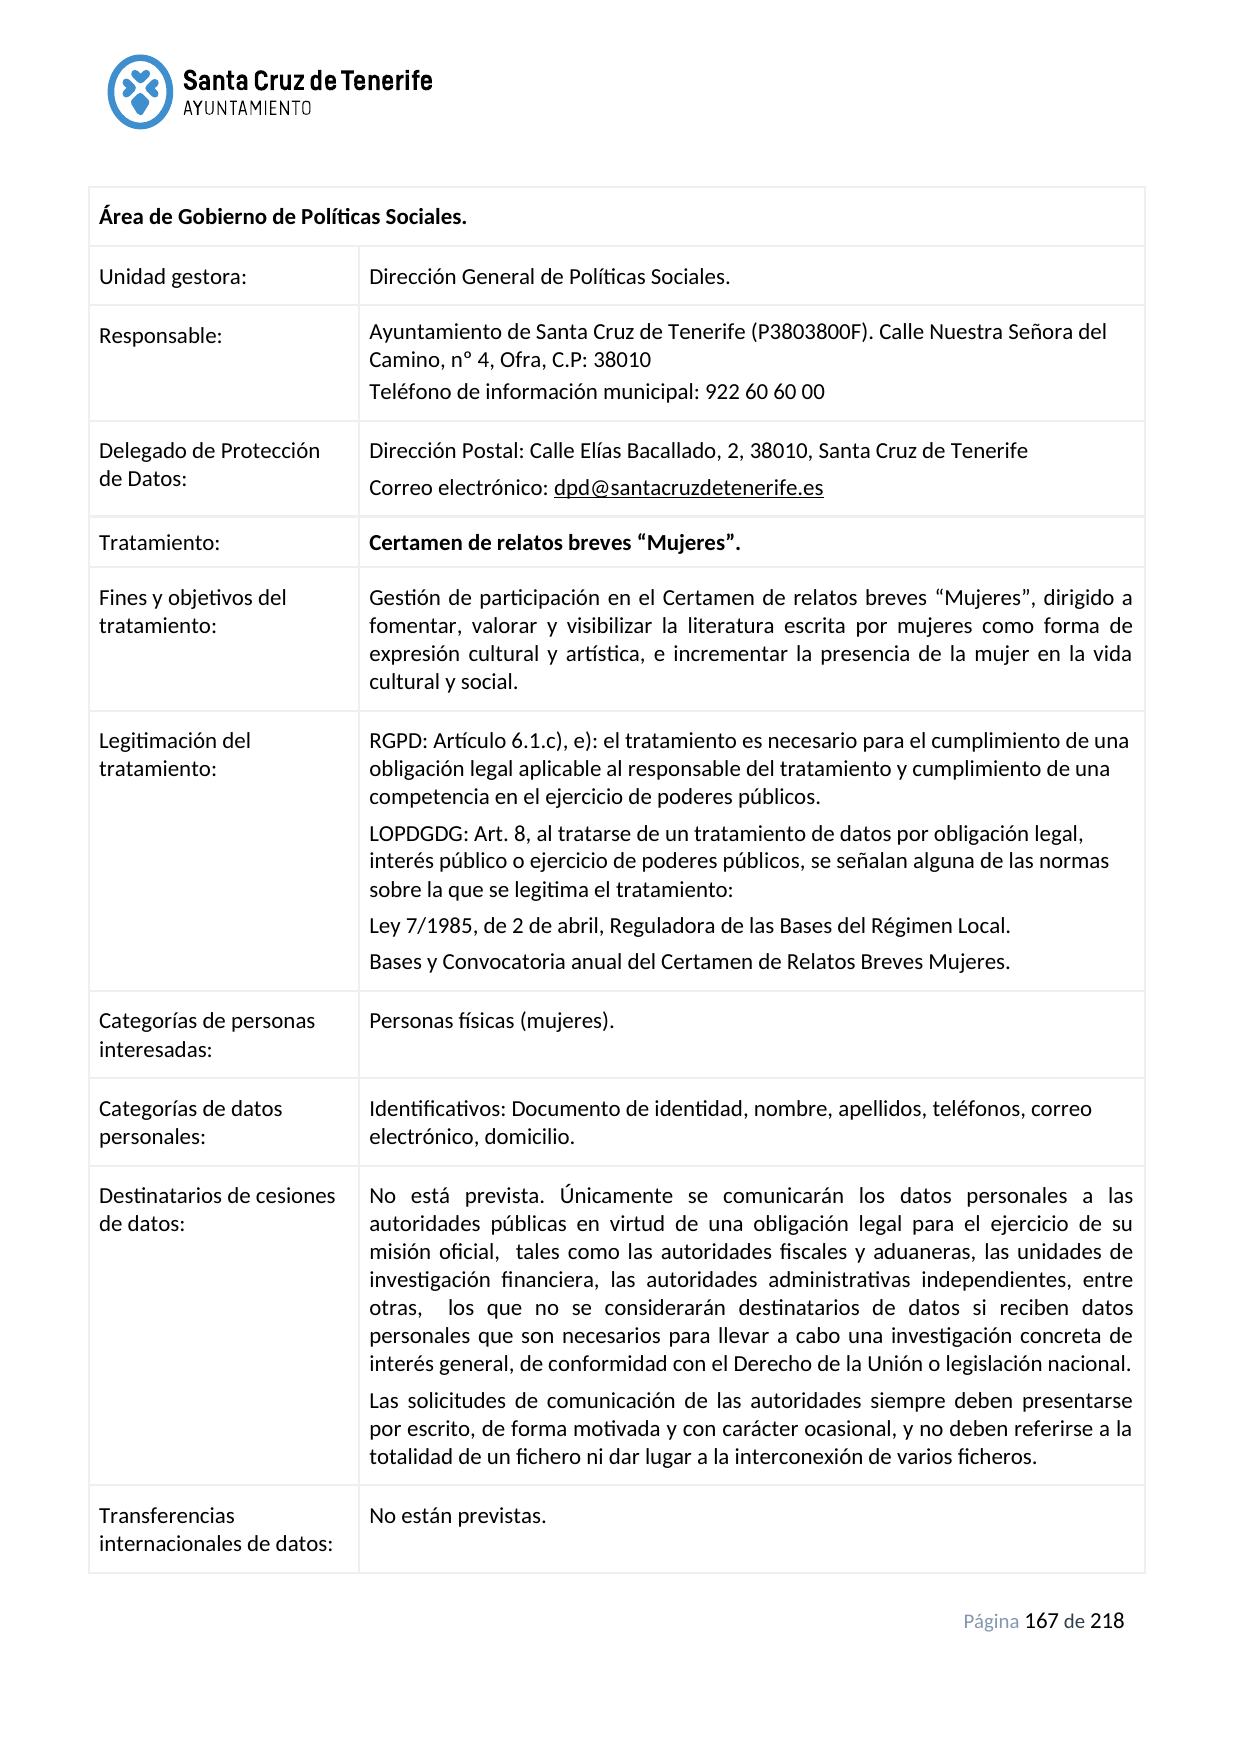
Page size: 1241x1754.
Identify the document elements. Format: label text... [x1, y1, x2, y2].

table_cell Categorías de datos personales: [90, 1079, 358, 1164]
table_cell Transferencias internacionales de datos: [90, 1486, 358, 1572]
table_cell Dirección Postal: Calle Elías Bacallado, 2, 38010, Santa Cruz de Tenerife Correo electrónico: dpd@santacruzdetenerife.es [360, 422, 1144, 515]
table_cell No están previstas. [360, 1486, 1144, 1572]
table_cell No está prevista. Únicamente se comunicarán los datos personales a las autoridades públicas en virtud de una obligación legal para el ejercicio de su misión oficial, tales como las autoridades fiscales y aduaneras, las unidades de investigación financiera, las autoridades administrativas independientes, entre otras, los que no se considerarán destinatarios de datos si reciben datos personales que son necesarios para llevar a cabo una investigación concreta de interés general, de conformidad con el Derecho de la Unión o legislación nacional. Las solicitudes de comunicación de las autoridades siempre deben presentarse por escrito, de forma motivada y con carácter ocasional, y no deben referirse a la totalidad de un fichero ni dar lugar a la interconexión de varios ficheros. [360, 1167, 1144, 1484]
table_cell Responsable: [90, 306, 358, 420]
table_cell Fines y objetivos del tratamiento: [90, 568, 358, 709]
table_cell Legitimación del tratamiento: [90, 712, 358, 990]
table_cell RGPD: Artículo 6.1.c), e): el tratamiento es necesario para el cumplimiento de una obligación legal aplicable al responsable del tratamiento y cumplimiento de una competencia en el ejercicio de poderes públicos. LOPDGDG: Art. 8, al tratarse de un tratamiento de datos por obligación legal, interés público o ejercicio de poderes públicos, se señalan alguna de las normas sobre la que se legitima el tratamiento: Ley 7/1985, de 2 de abril, Reguladora de las Bases del Régimen Local. Bases y Convocatoria anual del Certamen de Relatos Breves Mujeres. [360, 712, 1144, 990]
table_cell Dirección General de Políticas Sociales. [360, 247, 1144, 304]
table_cell Certamen de relatos breves “Mujeres”. [360, 518, 1144, 566]
table_cell Identificativos: Documento de identidad, nombre, apellidos, teléfonos, correo electrónico, domicilio. [360, 1079, 1144, 1164]
table_cell Unidad gestora: [90, 247, 358, 304]
table_cell Personas físicas (mujeres). [360, 992, 1144, 1077]
table_cell Gestión de participación en el Certamen de relatos breves “Mujeres”, dirigido a fomentar, valorar y visibilizar la literatura escrita por mujeres como forma de expresión cultural y artística, e incrementar la presencia de la mujer en la vida cultural y social. [360, 568, 1144, 709]
table_header Área de Gobierno de Políticas Sociales. [90, 188, 1144, 245]
table_cell Tratamiento: [90, 518, 358, 566]
table_cell Destinatarios de cesiones de datos: [90, 1167, 358, 1484]
table_cell Delegado de Protección de Datos: [90, 422, 358, 515]
table_cell Ayuntamiento de Santa Cruz de Tenerife (P3803800F). Calle Nuestra Señora del Camino, nº 4, Ofra, C.P: 38010 Teléfono de información municipal: 922 60 60 00 [360, 306, 1144, 420]
table_cell Categorías de personas interesadas: [90, 992, 358, 1077]
